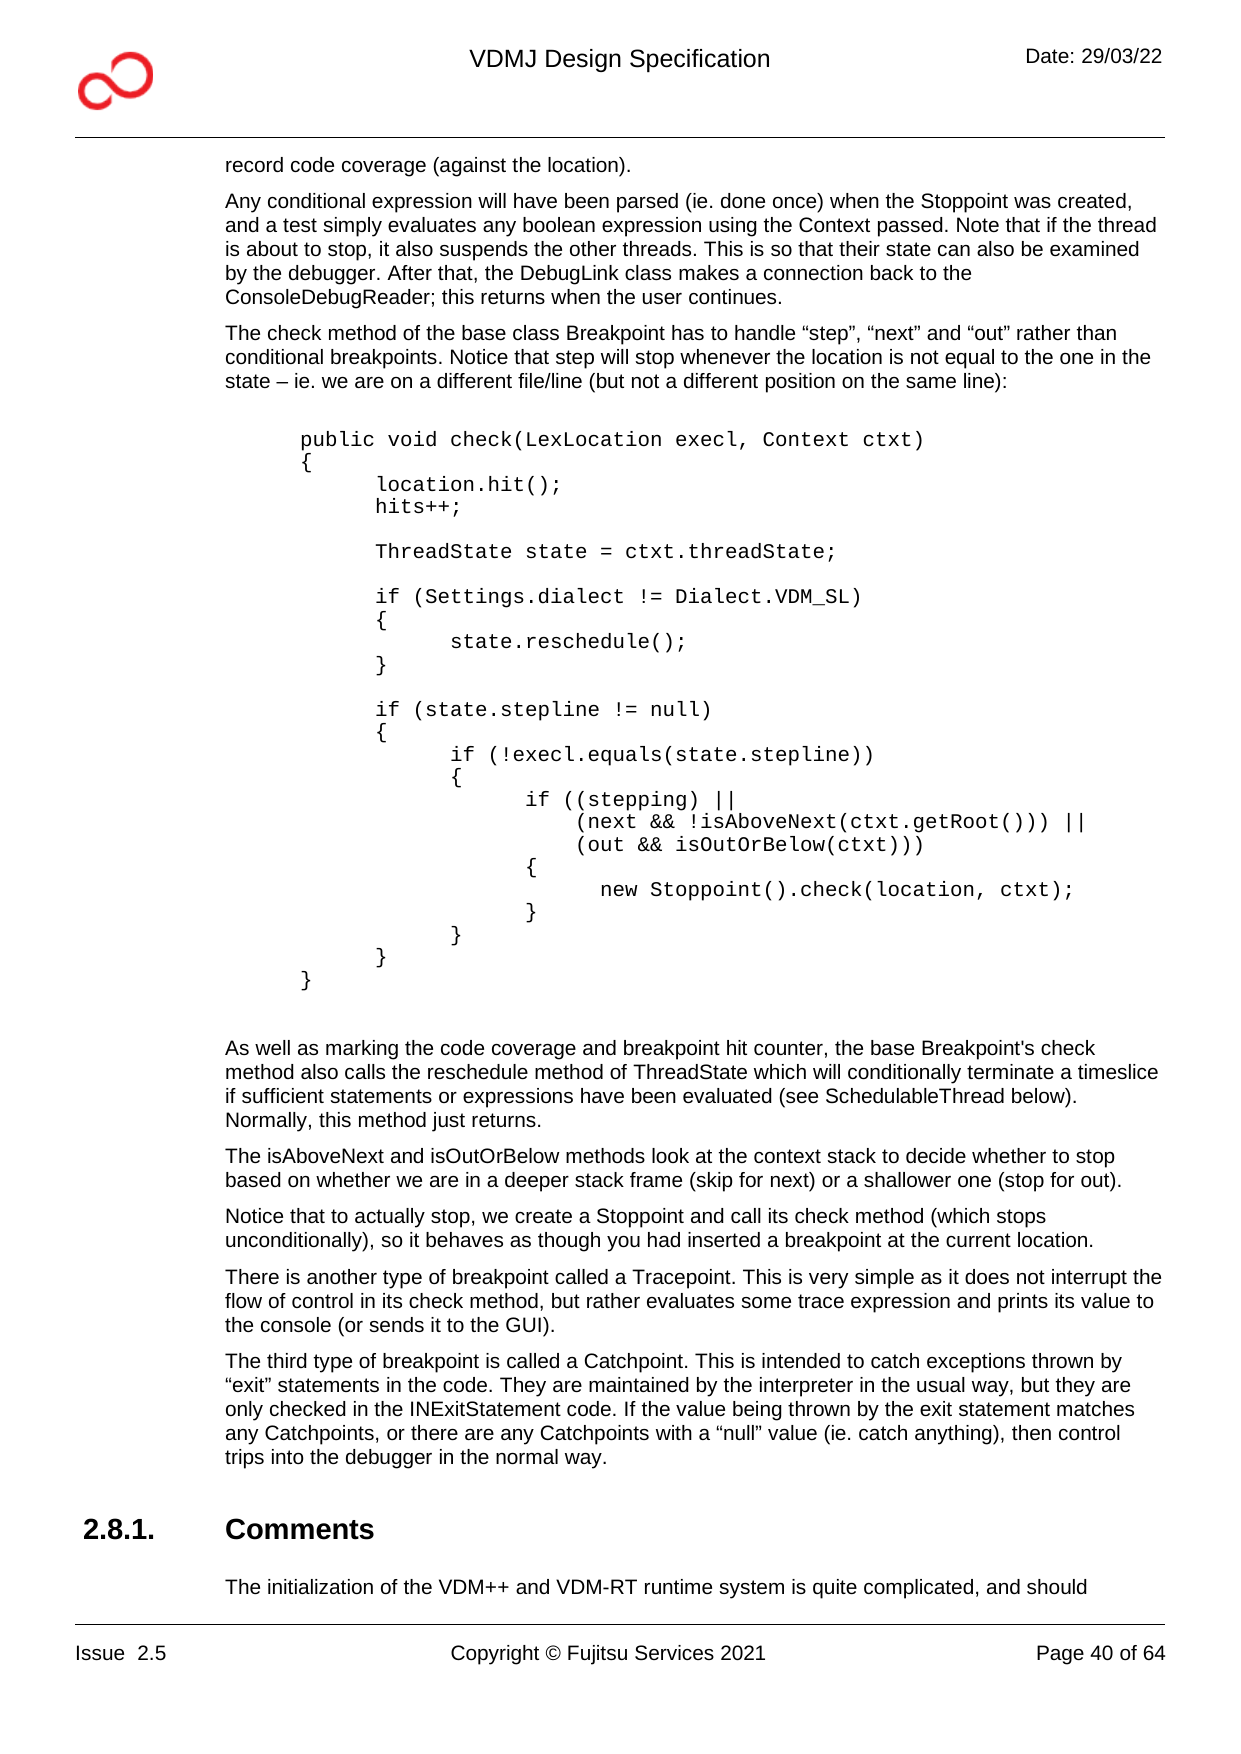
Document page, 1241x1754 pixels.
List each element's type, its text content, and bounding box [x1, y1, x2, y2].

text record code coverage (against the location). [225, 153, 1165, 177]
text As well as marking the code coverage and breakpoint hit counter, the base Breakpoint's check method also calls the reschedule method of ThreadState which will conditionally terminate a timeslice if sufficient statements or expressions have been evaluated (see SchedulableThread below). Normally, this method just returns. [225, 1036, 1165, 1132]
text if (state.stepline != null) [225, 698, 1165, 721]
subtitle Comments [75, 1512, 1165, 1545]
text The initialization of the VDM++ and VDM-RT runtime system is quite complicated, and should [225, 1575, 1165, 1599]
text { [225, 608, 1165, 631]
text location.hit(); [225, 473, 1165, 496]
text if (Settings.dialect != Dialect.VDM_SL) [225, 586, 1165, 608]
text hits++; [225, 496, 1165, 518]
text The check method of the base class Breakpoint has to handle “step”, “next” and “out” rather than conditional breakpoints. Notice that step will stop whenever the location is not equal to the one in the state – ie. we are on a different file/line (but not a different position on the same line): [225, 322, 1165, 393]
text Any conditional expression will have been parsed (ie. done once) when the Stoppoint was created, and a test simply evaluates any boolean expression using the Context passed. Note that if the thread is about to stop, it also suspends the other threads. This is so that their state can also be examined by the debugger. After that, the DebugLink class makes a connection back to the ConsoleDebugReader; this returns when the user continues. [225, 189, 1165, 309]
text { [225, 721, 1165, 743]
text } [225, 946, 1165, 968]
text if ((stepping) || [225, 788, 1165, 811]
text ThreadState state = ctxt.threadState; [225, 541, 1165, 563]
text } [225, 653, 1165, 676]
text { [225, 451, 1165, 473]
text (next && !isAboveNext(ctxt.getRoot())) || [225, 811, 1165, 833]
text if (!execl.equals(state.stepline)) [225, 743, 1165, 766]
text public void check(LexLocation execl, Context ctxt) [225, 428, 1165, 451]
text } [225, 923, 1165, 946]
text } [225, 901, 1165, 923]
text } [225, 968, 1165, 991]
text There is another type of breakpoint called a Tracepoint. This is very simple as it does not interrupt the flow of control in its check method, but rather evaluates some trace expression and prints its value to the console (or sends it to the GUI). [225, 1265, 1165, 1337]
text Notice that to actually stop, we create a Stoppoint and call its check method (which stops unconditionally), so it behaves as though you had inserted a breakpoint at the current location. [225, 1205, 1165, 1253]
text state.reschedule(); [225, 631, 1165, 653]
text The third type of breakpoint is called a Catchpoint. This is intended to catch exceptions thrown by “exit” statements in the code. They are maintained by the interpreter in the usual way, but they are only checked in the INExitStatement code. If the value being thrown by the exit statement matches any Catchpoints, or there are any Catchpoints with a “null” value (ie. catch anything), then control trips into the debugger in the normal way. [225, 1349, 1165, 1469]
picture [78, 44, 153, 120]
text { [225, 766, 1165, 788]
text (out && isOutOrBelow(ctxt))) [225, 833, 1165, 856]
text new Stoppoint().check(location, ctxt); [225, 878, 1165, 901]
text The isAboveNext and isOutOrBelow methods look at the context stack to decide whether to stop based on whether we are in a deeper stack frame (skip for next) or a shallower one (stop for out). [225, 1144, 1165, 1192]
text { [225, 856, 1165, 878]
